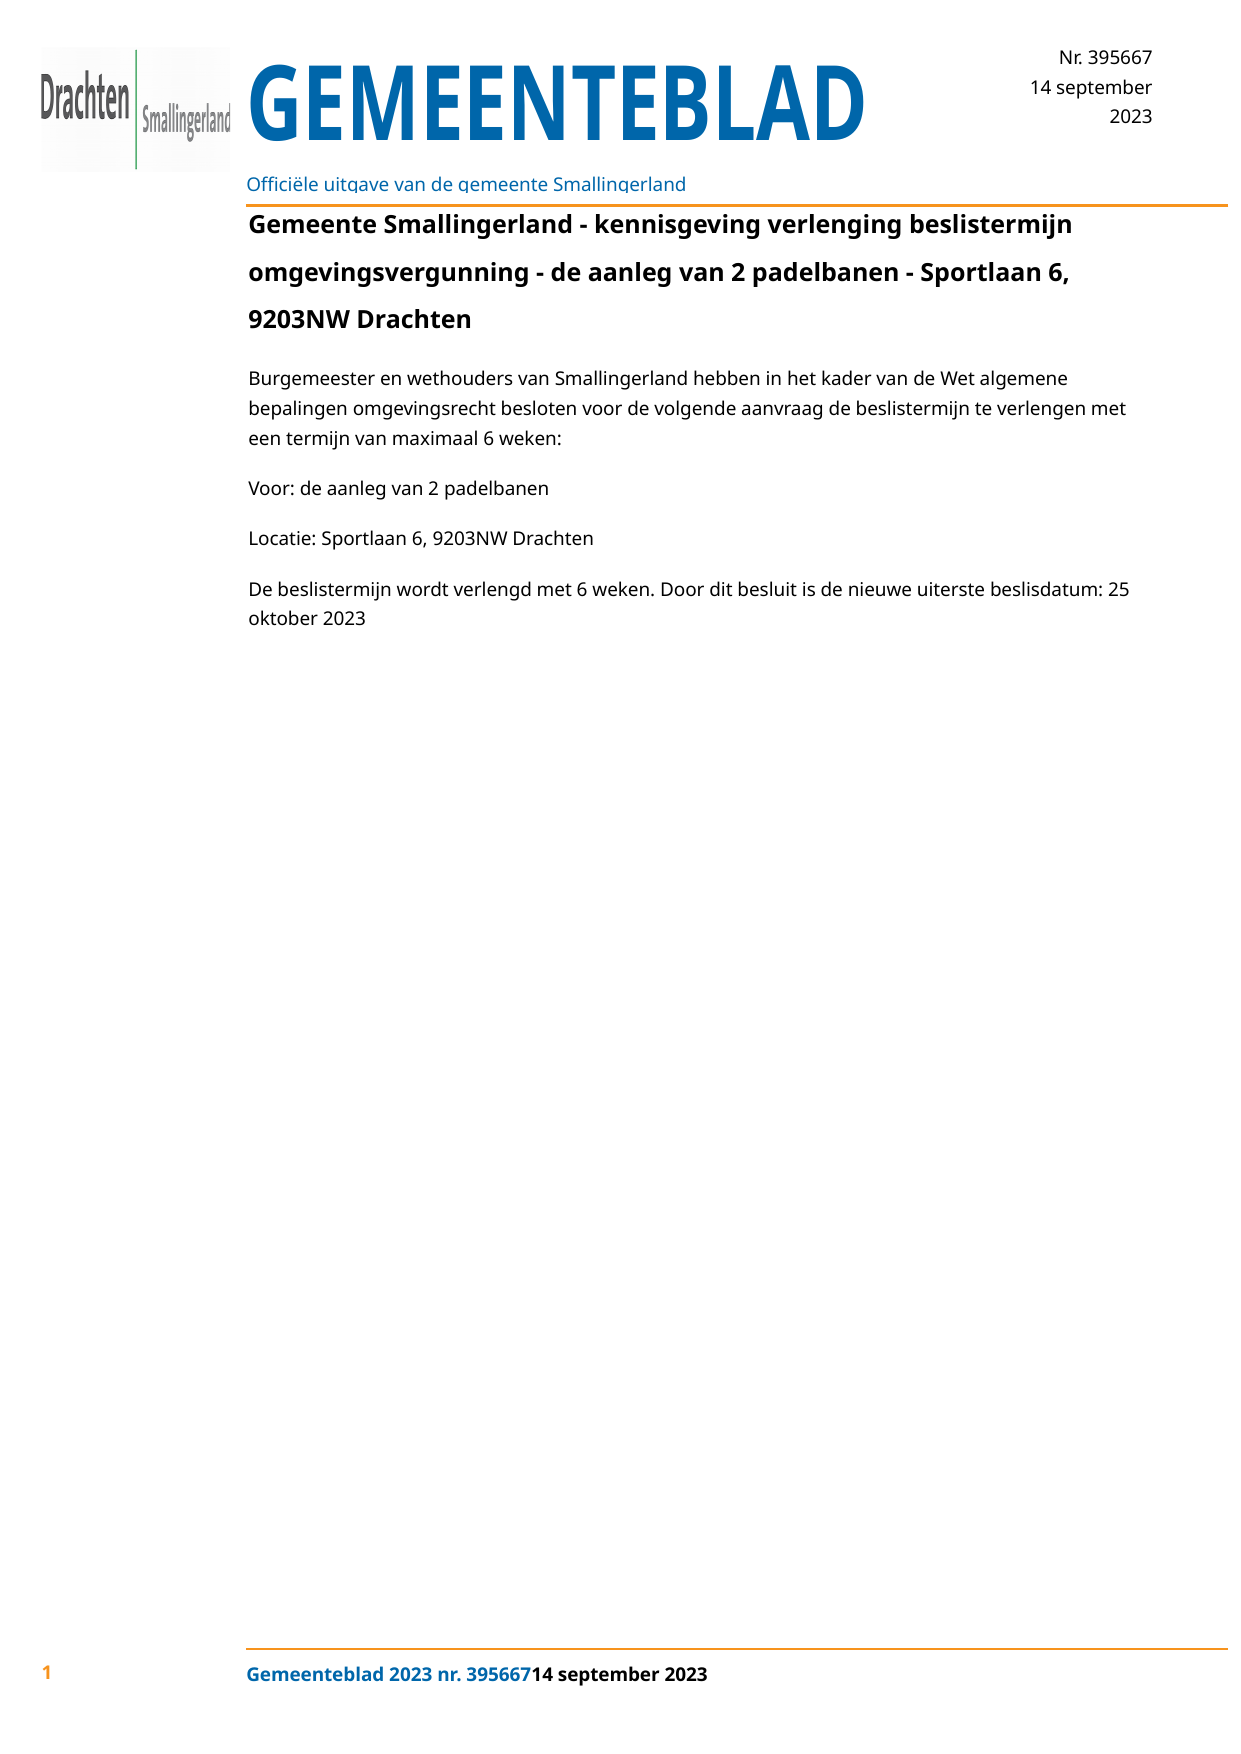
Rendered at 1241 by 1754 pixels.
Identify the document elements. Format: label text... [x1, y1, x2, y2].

text Burgemeester en wethouders van Smallingerland hebben in het kader van de Wet algemene bepalingen omgevingsrecht besloten voor de volgende aanvraag de beslistermijn te verlengen met een termijn van maximaal 6 weken: [248, 366, 1152, 450]
text Locatie: Sportlaan 6, 9203NW Drachten [248, 526, 1152, 551]
text Gemeente Smallingerland - kennisgeving verlenging beslistermijn omgevingsvergunning - de aanleg van 2 padelbanen - Sportlaan 6, 9203NW Drachten [248, 207, 1152, 336]
text De beslistermijn wordt verlengd met 6 weken. Door dit besluit is de nieuwe uiterste beslisdatum: 25 oktober 2023 [248, 576, 1152, 631]
picture [41, 47, 231, 172]
text Voor: de aanleg van 2 padelbanen [248, 475, 1152, 501]
